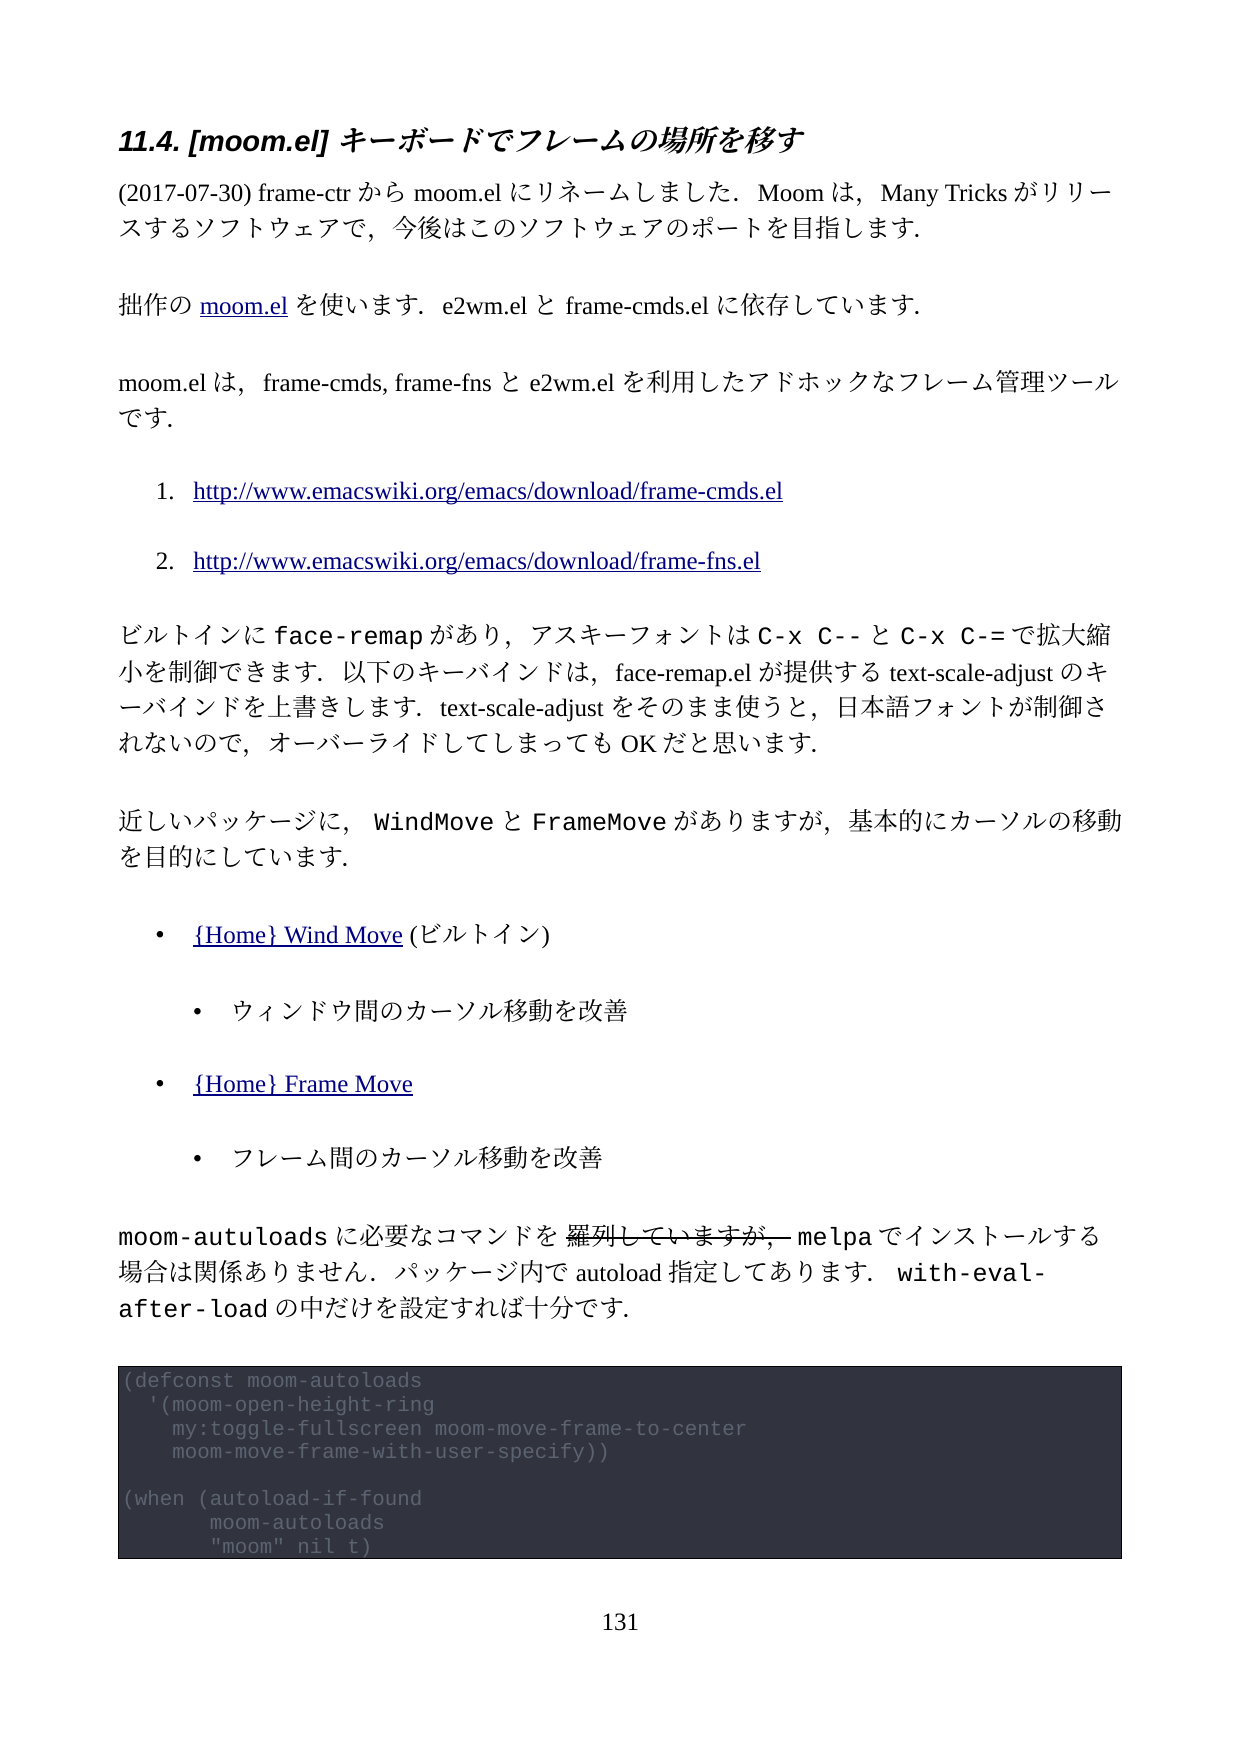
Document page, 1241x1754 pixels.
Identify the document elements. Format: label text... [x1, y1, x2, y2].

text 拙作の moom.el を使います．e2wm.el と frame-cmds.el に依存しています． [118, 286, 1122, 350]
list フレーム間のカーソル移動を改善 [193, 1139, 1122, 1204]
subtitle [moom.el] キーボードでフレームの場所を移す [118, 118, 1122, 160]
list {Home} Wind Move (ビルトイン) [156, 915, 1122, 979]
text moom.el は，frame-cmds, frame-fns と e2wm.el を利用したアドホックなフレーム管理ツールです． [118, 363, 1122, 463]
text moom-move-frame-with-user-specify)) [119, 1437, 1121, 1461]
text moom-autoloads [119, 1508, 1121, 1532]
text '(moom-open-height-ring [119, 1390, 1121, 1413]
text ビルトインに face-remap があり，アスキーフォントは C-x C-- と C-x C-= で拡大縮小を制御できます．以下のキーバインドは，face-remap.el が提供する text-scale-adjust のキーバインドを上書きします．text-scale-adjust をそのまま使うと，日本語フォントが制御されないので，オーバーライドしてしまってもOKだと思います． [118, 616, 1122, 789]
list http://www.emacswiki.org/emacs/download/frame-cmds.el [156, 476, 1122, 533]
text "moom" nil t) [119, 1532, 1121, 1558]
text my:toggle-fullscreen moom-move-frame-to-center [119, 1413, 1121, 1437]
text (when (autoload-if-found [119, 1484, 1121, 1508]
text moom-autuloads に必要なコマンドを 羅列していますが， melpa でインストールする場合は関係ありません．パッケージ内で autoload 指定してあります． with-eval-after-load の中だけを設定すれば十分です． [118, 1216, 1122, 1354]
list {Home} Frame Move [156, 1069, 1122, 1127]
text (defconst moom-autoloads [119, 1367, 1121, 1390]
list http://www.emacswiki.org/emacs/download/frame-fns.el [156, 546, 1122, 603]
list ウィンドウ間のカーソル移動を改善 [193, 992, 1122, 1057]
text (2017-07-30) frame-ctr から moom.el にリネームしました．Moom は，Many Tricks がリリースするソフトウェアで，今後はこのソフトウェアのポートを目指します． [118, 172, 1122, 273]
text 近しいパッケージに， WindMove と FrameMove がありますが，基本的にカーソルの移動を目的にしています． [118, 801, 1122, 902]
